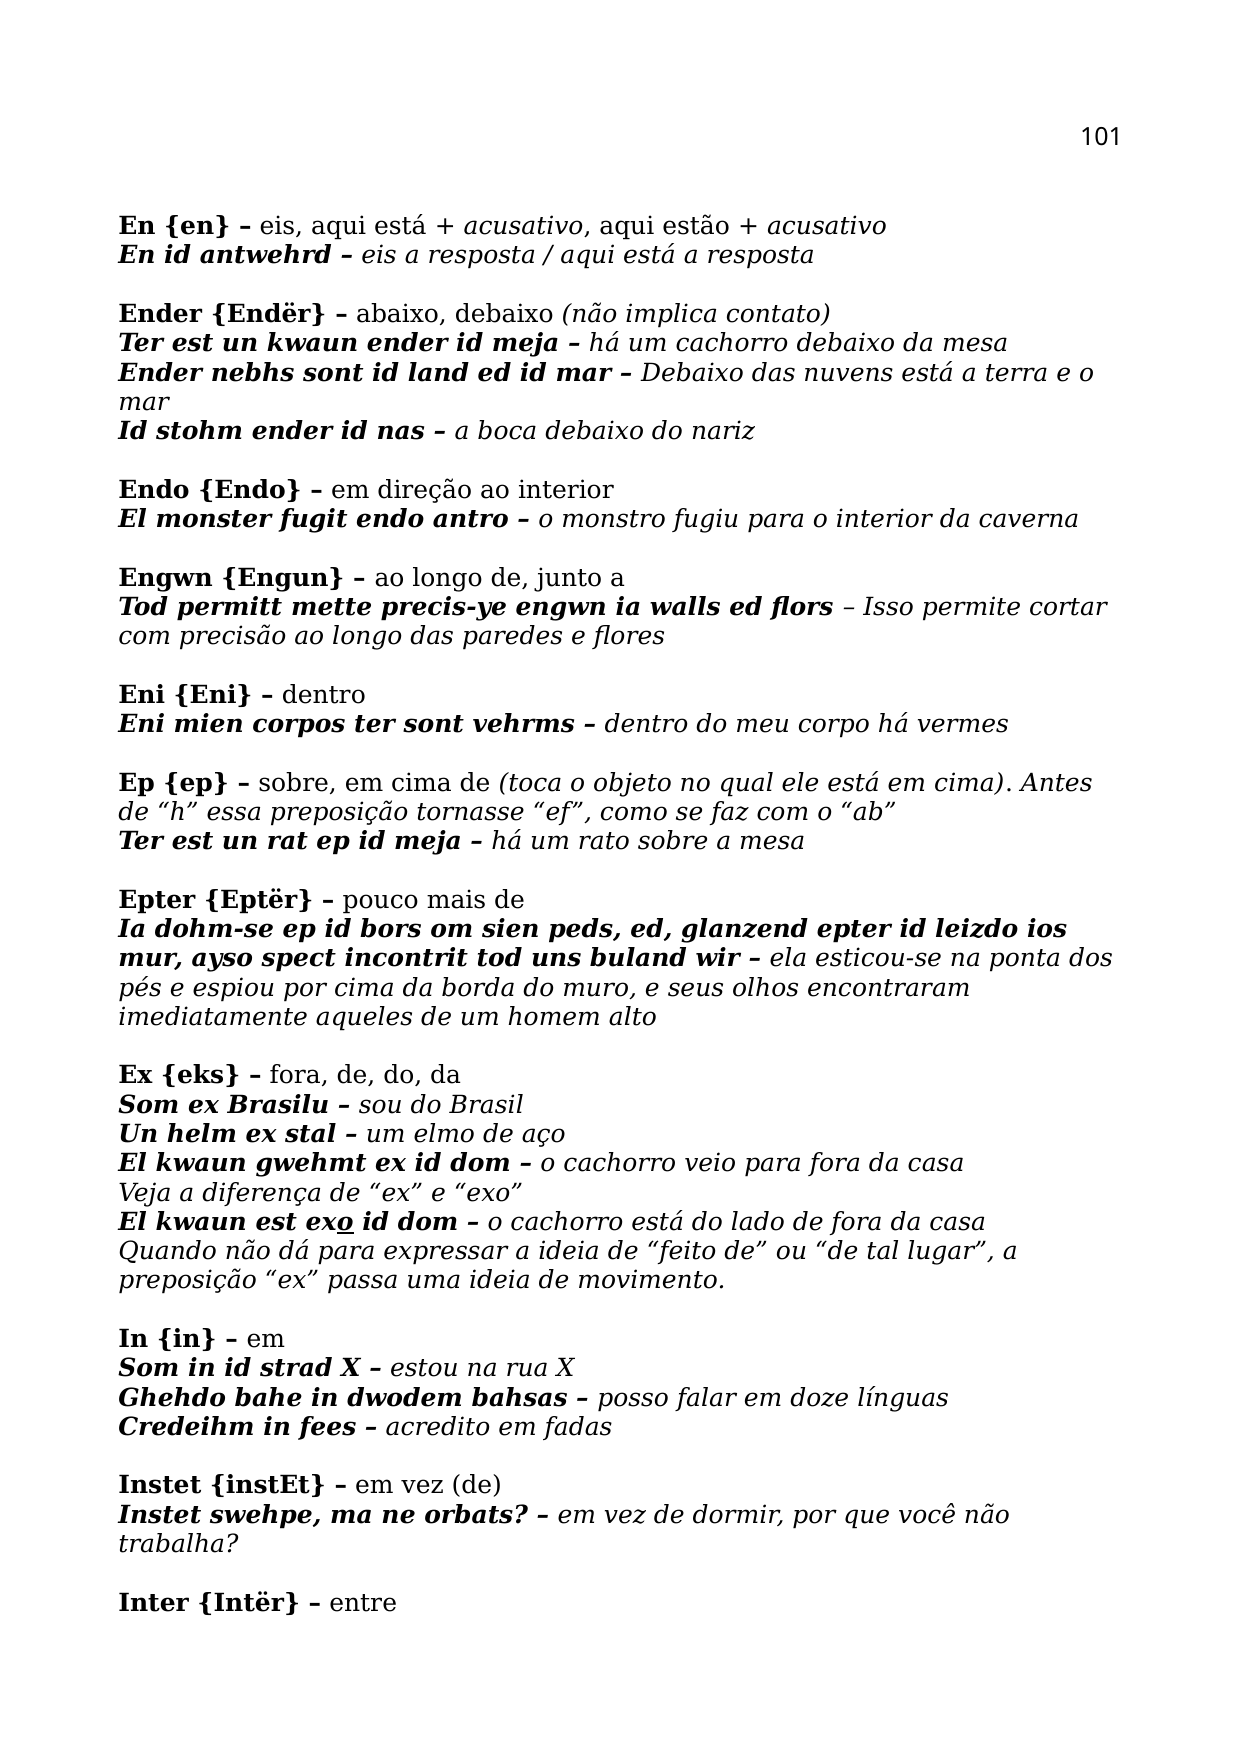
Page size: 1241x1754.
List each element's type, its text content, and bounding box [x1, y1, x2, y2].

text Ender nebhs sont id land ed id mar – Debaixo das nuvens está a terra e o mar [118, 357, 1123, 416]
text Endo {Endo} – em direção ao interior [118, 474, 1123, 504]
text Som ex Brasilu – sou do Brasil [118, 1089, 1123, 1119]
text Quando não dá para expressar a ideia de “feito de” ou “de tal lugar”, a preposição “ex” passa uma ideia de movimento. [118, 1236, 1123, 1294]
text Eni {Eni} – dentro [118, 679, 1123, 709]
text El kwaun gwehmt ex id dom – o cachorro veio para fora da casa [118, 1148, 1123, 1178]
text Ex {eks} – fora, de, do, da [118, 1060, 1123, 1089]
text El monster fugit endo antro – o monstro fugiu para o interior da caverna [118, 504, 1123, 533]
text In {in} – em [118, 1324, 1123, 1353]
text El kwaun est exo id dom – o cachorro está do lado de fora da casa [118, 1207, 1123, 1236]
text Epter {Eptër} – pouco mais de [118, 884, 1123, 914]
text Inter {Intër} – entre [118, 1587, 1123, 1617]
text Ep {ep} – sobre, em cima de (toca o objeto no qual ele está em cima). Antes de “h” essa preposição tornasse “ef”, como se faz com o “ab” [118, 767, 1123, 826]
text Credeihm in fees – acredito em fadas [118, 1412, 1123, 1441]
text En id antwehrd – eis a resposta / aqui está a resposta [118, 240, 1123, 269]
text Instet {instEt} – em vez (de) [118, 1470, 1123, 1500]
text Ghehdo bahe in dwodem bahsas – posso falar em doze línguas [118, 1382, 1123, 1412]
text Veja a diferença de “ex” e “exo” [118, 1178, 1123, 1207]
text Ender {Endër} – abaixo, debaixo (não implica contato) [118, 299, 1123, 328]
text Un helm ex stal – um elmo de aço [118, 1119, 1123, 1148]
text Engwn {Engun} – ao longo de, junto a [118, 562, 1123, 592]
text Id stohm ender id nas – a boca debaixo do nariz [118, 416, 1123, 445]
text En {en} – eis, aqui está + acusativo, aqui estão + acusativo [118, 211, 1123, 240]
text Ter est un rat ep id meja – há um rato sobre a mesa [118, 826, 1123, 855]
text Ter est un kwaun ender id meja – há um cachorro debaixo da mesa [118, 328, 1123, 357]
text Ia dohm-se ep id bors om sien peds, ed, glanzend epter id leizdo ios mur, ayso spect incontrit tod uns buland wir – ela esticou-se na ponta dos pés e espiou por cima da borda do muro, e seus olhos encontraram imediatamente aqueles de um homem alto [118, 914, 1123, 1031]
text Instet swehpe, ma ne orbats? – em vez de dormir, por que você não trabalha? [118, 1500, 1123, 1558]
text Tod permitt mette precis-ye engwn ia walls ed flors – Isso permite cortar com precisão ao longo das paredes e flores [118, 592, 1123, 650]
text Som in id strad X – estou na rua X [118, 1353, 1123, 1382]
text Eni mien corpos ter sont vehrms – dentro do meu corpo há vermes [118, 709, 1123, 738]
